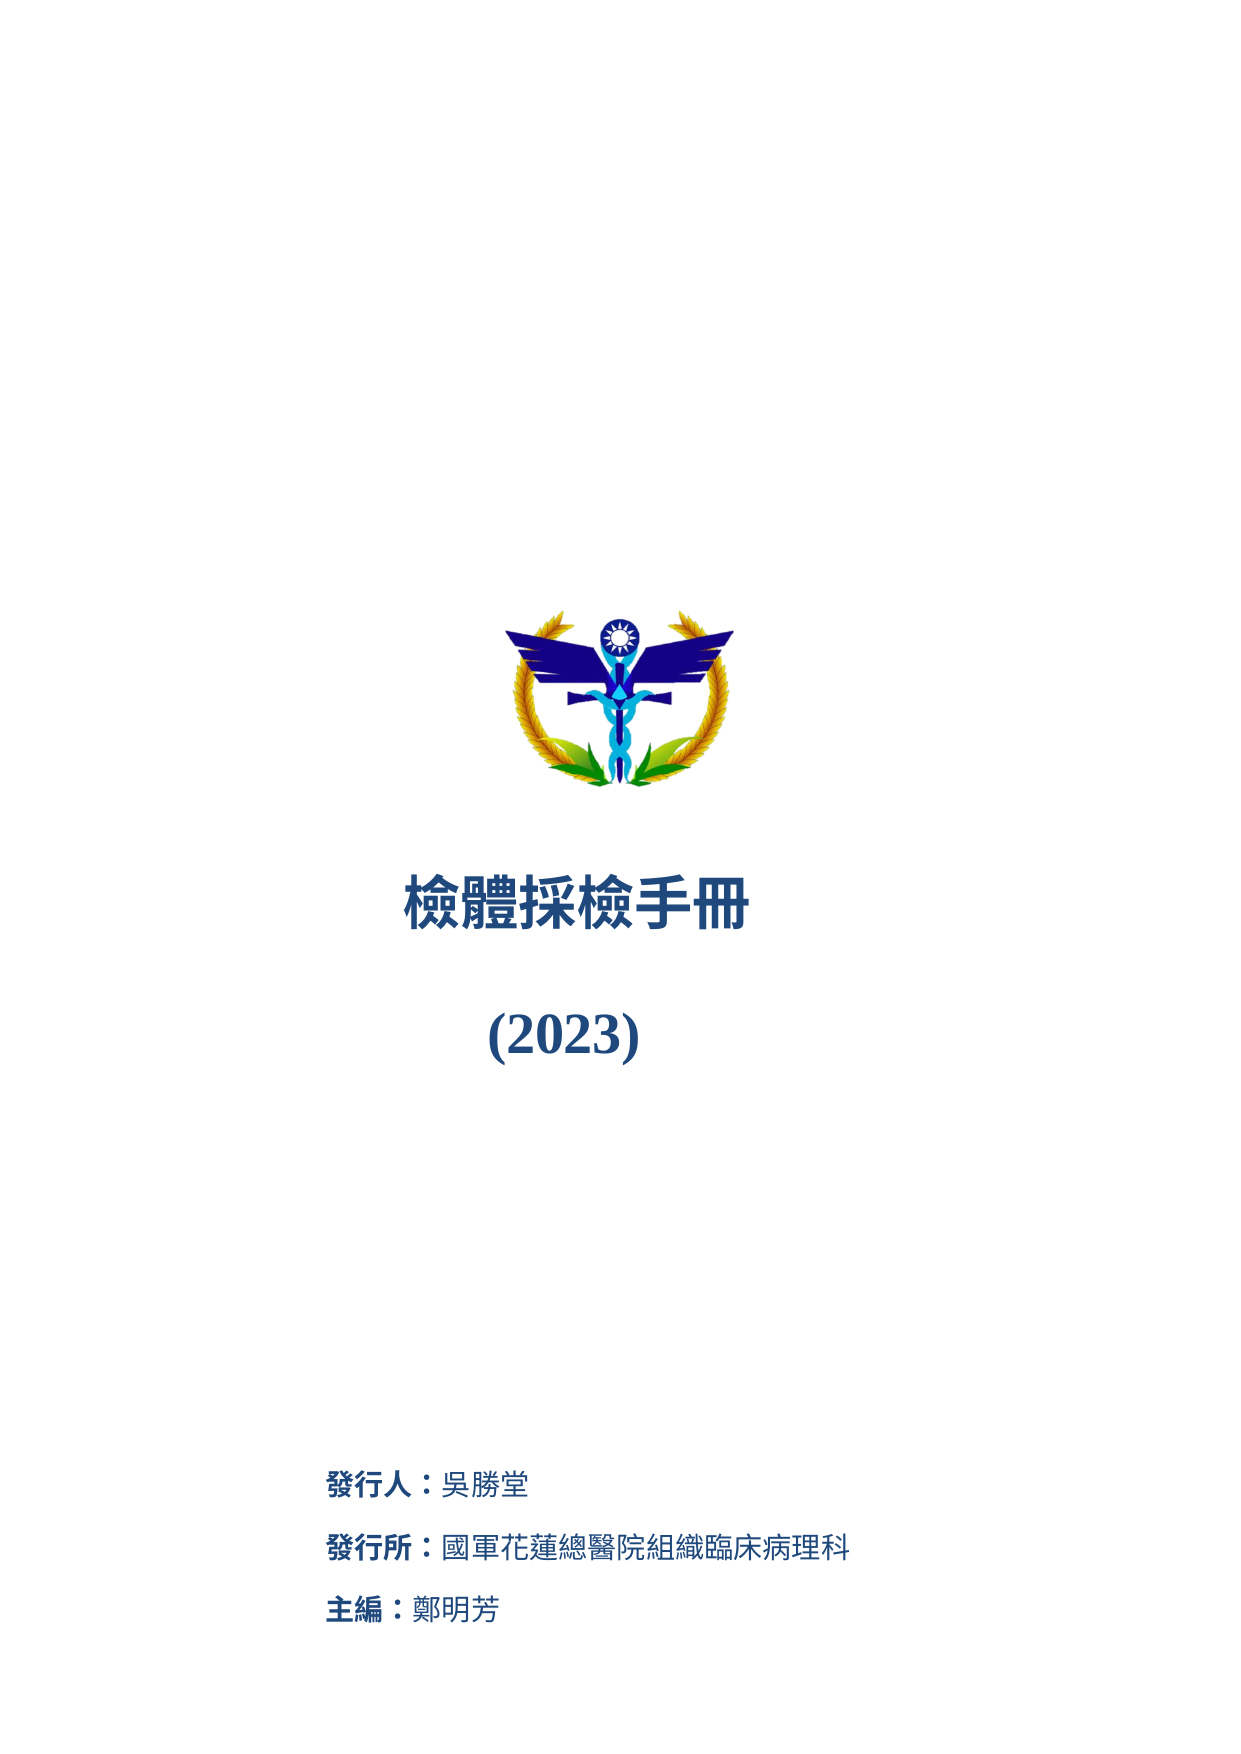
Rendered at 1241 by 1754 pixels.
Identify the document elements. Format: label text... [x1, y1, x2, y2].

text 發行人：吳勝堂 [325, 1441, 1122, 1504]
text 主編：鄭明芳 [325, 1566, 1122, 1629]
text 發行所：國軍花蓮總醫院組織臨床病理科 [325, 1504, 1122, 1566]
text (2023) [487, 941, 753, 1066]
text 檢體採檢手冊 [402, 816, 838, 941]
